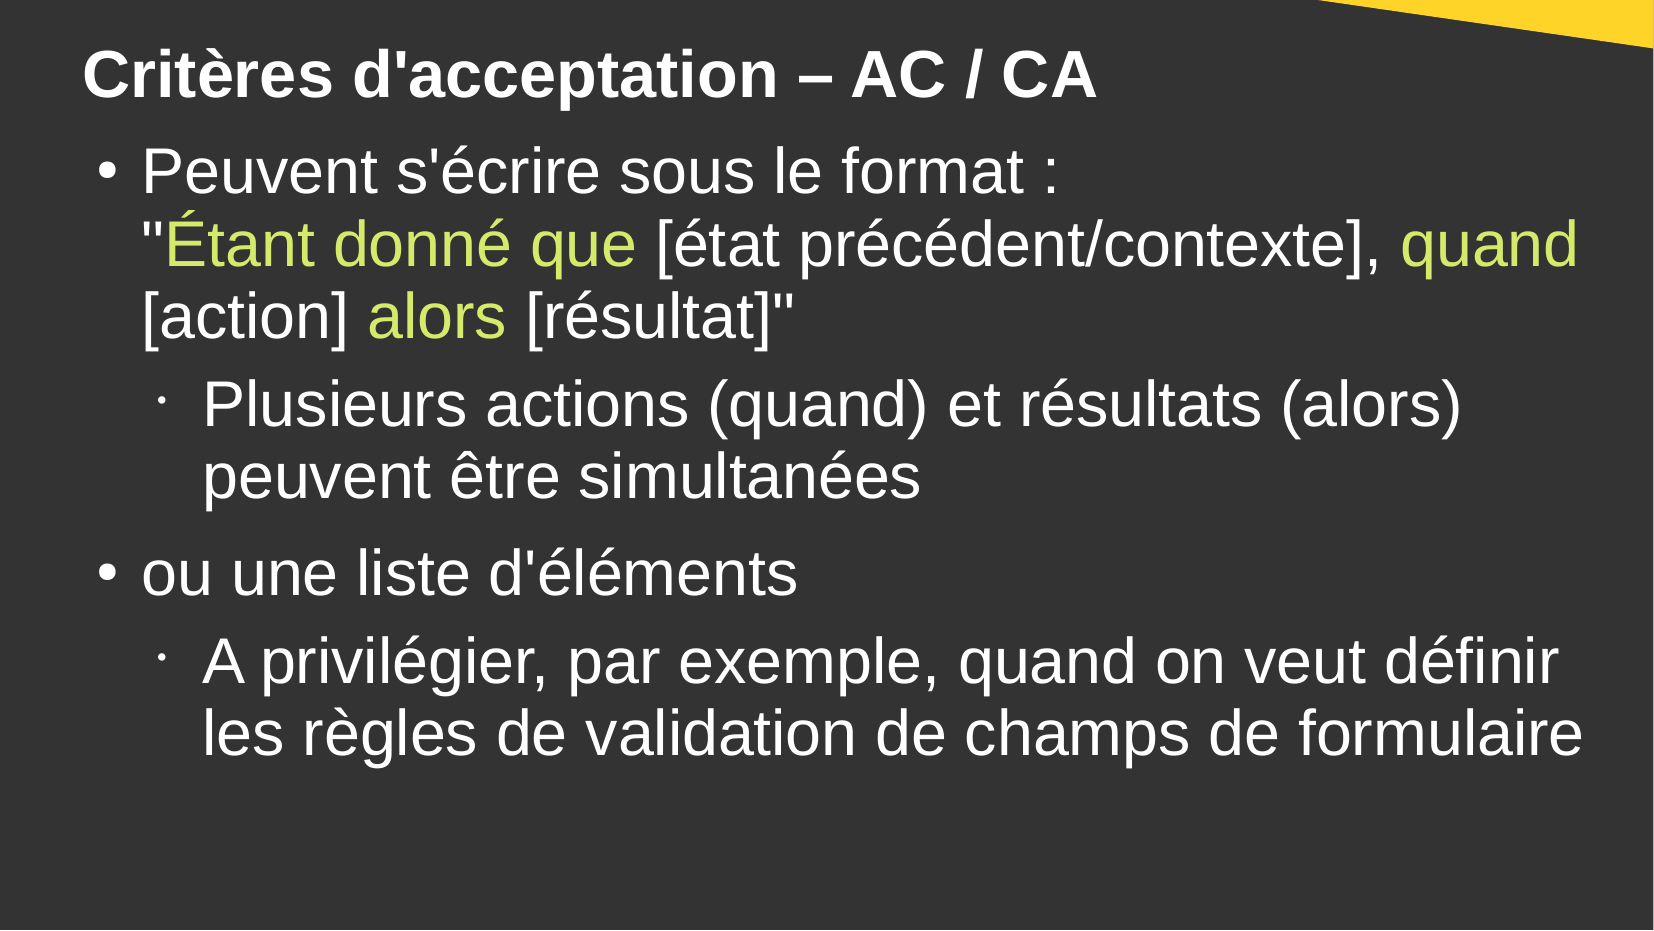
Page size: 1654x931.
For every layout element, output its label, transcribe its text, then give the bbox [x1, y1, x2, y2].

title Critères d'acceptation – AC / CA [82, 37, 1571, 122]
list Peuvent s'écrire sous le format : "Étant donné que [état précédent/contexte], quand [action] alors [résultat]" Plusieurs actions (quand) et résultats (alors) peuvent être simultanées ou une liste d'éléments A privilégier, par exemple, quand on veut définir les règles de validation de champs de formulaire [80, 135, 1620, 839]
text_box [1317, 0, 1654, 49]
